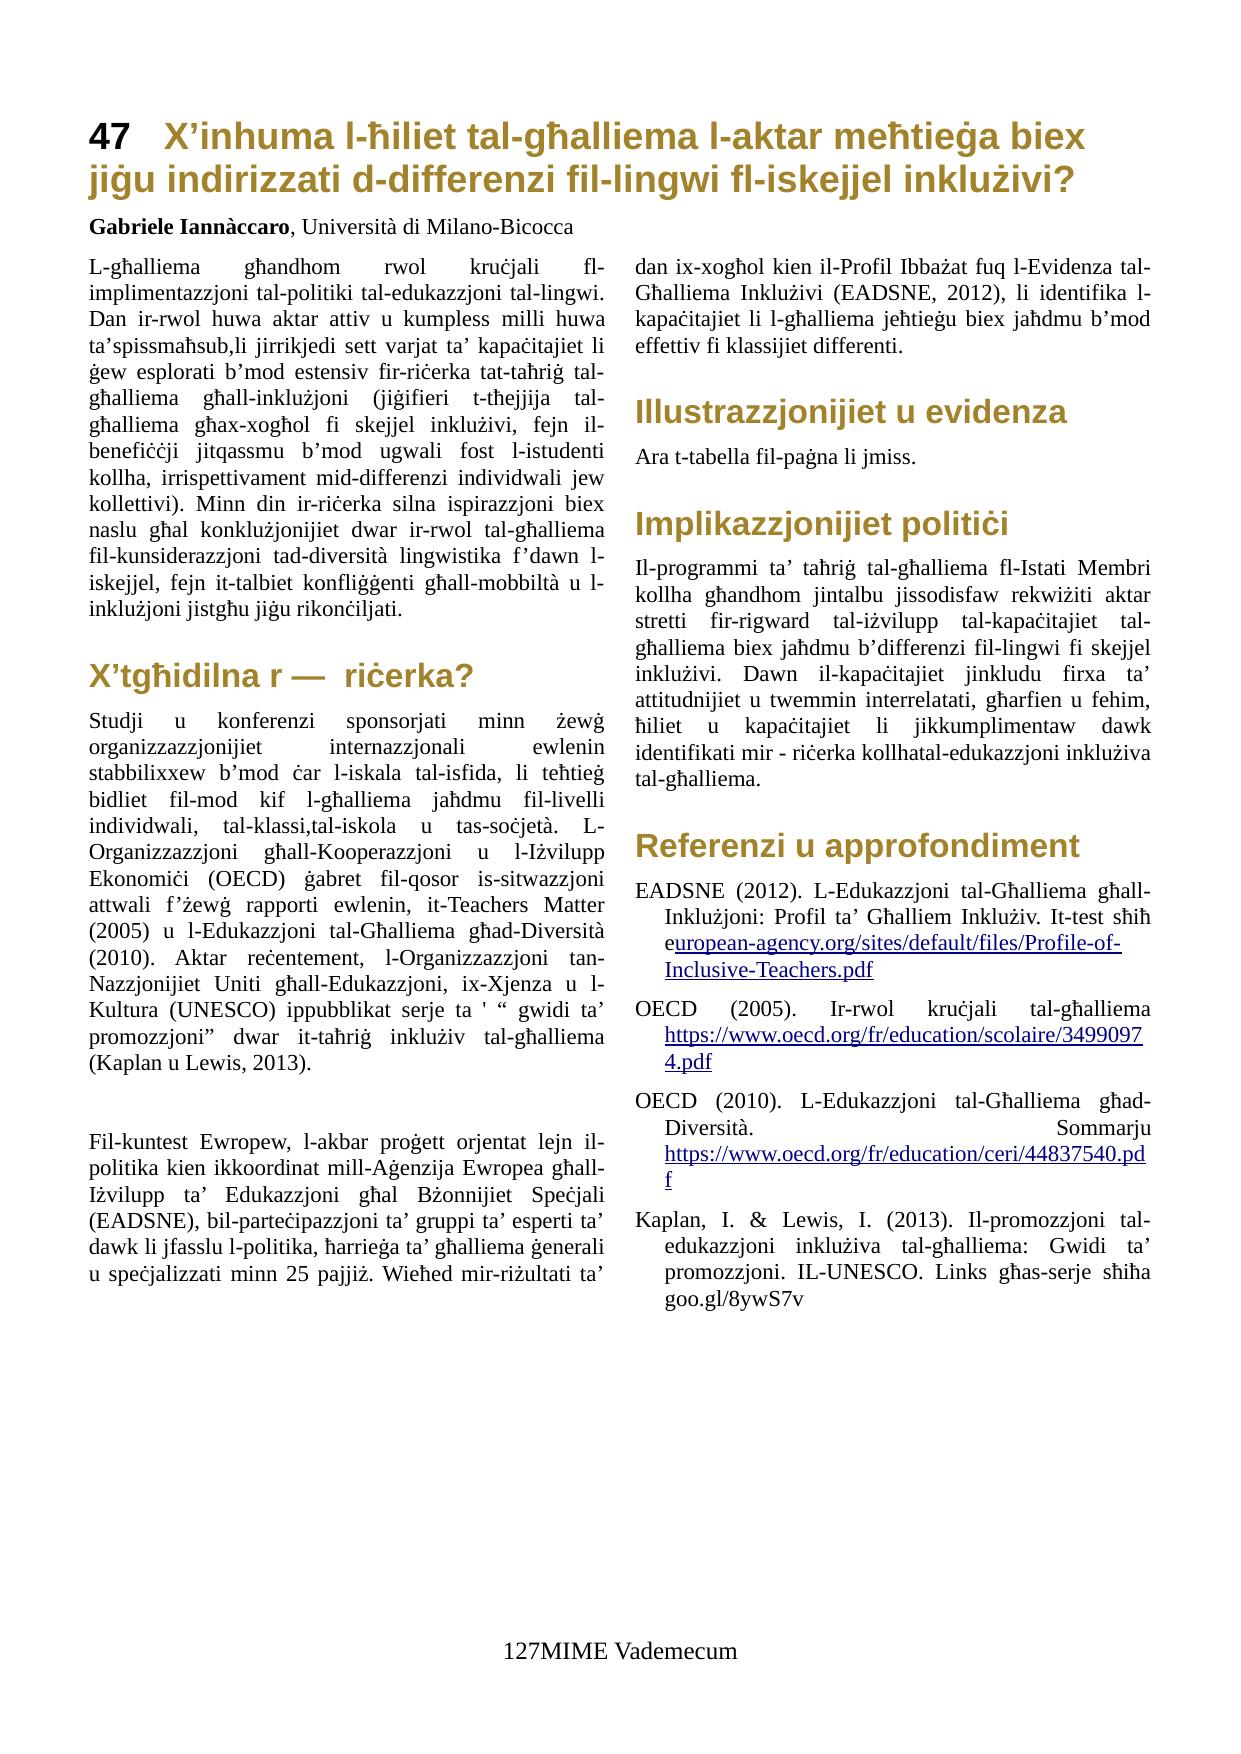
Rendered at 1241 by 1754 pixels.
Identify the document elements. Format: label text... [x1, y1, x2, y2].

text Ara t-tabella fil-paġna li jmiss. [635, 443, 1152, 469]
subtitle Implikazzjonijiet politiċi [635, 503, 1152, 542]
text Il-programmi ta’ taħriġ tal-għalliema fl-Istati Membri kollha għandhom jintalbu jissodisfaw rekwiżiti aktar stretti fir-rigward tal-iżvilupp tal-kapaċitajiet tal-għalliema biex jaħdmu b’differenzi fil-lingwi fi skejjel inklużivi. Dawn il-kapaċitajiet jinkludu firxa ta’ attitudnijiet u twemmin interrelatati, għarfien u fehim, ħiliet u kapaċitajiet li jikkumplimentaw dawk identifikati mir - riċerka kollhatal-edukazzjoni inklużiva tal-għalliema. [635, 554, 1152, 792]
text L-għalliema għandhom rwol kruċjali fl-implimentazzjoni tal-politiki tal-edukazzjoni tal-lingwi. Dan ir-rwol huwa aktar attiv u kumpless milli huwa ta’spissmaħsub,li jirrikjedi sett varjat ta’ kapaċitajiet li ġew esplorati b’mod estensiv fir-riċerka tat-taħriġ tal-għalliema għall-inklużjoni (jiġifieri t-tħejjija tal-għalliema għax-xogħol fi skejjel inklużivi, fejn il-benefiċċji jitqassmu b’mod ugwali fost l-istudenti kollha, irrispettivament mid-differenzi individwali jew kollettivi). Minn din ir-riċerka silna ispirazzjoni biex naslu għal konklużjonijiet dwar ir-rwol tal-għalliema fil-kunsiderazzjoni tad-diversità lingwistika f’dawn l-iskejjel, fejn it-talbiet konfliġġenti għall-mobbiltà u l-inklużjoni jistgħu jiġu rikonċiljati. [88, 253, 605, 622]
text dan ix-xogħol kien il-Profil Ibbażat fuq l-Evidenza tal-Għalliema Inklużivi (EADSNE, 2012), li identifika l-kapaċitajiet li l-għalliema jeħtieġu biex jaħdmu b’mod effettiv fi klassijiet differenti. [635, 253, 1152, 358]
subtitle Referenzi u approfondiment [635, 826, 1152, 864]
subtitle Illustrazzjonijiet u evidenza [635, 392, 1152, 431]
text Kaplan, I. & Lewis, I. (2013). Il-promozzjoni tal-edukazzjoni inklużiva tal-għalliema: Gwidi ta’ promozzjoni. IL-UNESCO. Links għas-serje sħiħa goo.gl/8ywS7v [635, 1206, 1152, 1311]
text Fil-kuntest Ewropew, l-akbar proġett orjentat lejn il-politika kien ikkoordinat mill-Aġenzija Ewropea għall-Iżvilupp ta’ Edukazzjoni għal Bżonnijiet Speċjali (EADSNE), bil-parteċipazzjoni ta’ gruppi ta’ esperti ta’ dawk li jfasslu l-politika, ħarrieġa ta’ għalliema ġenerali u speċjalizzati minn 25 pajjiż. Wieħed mir-riżultati ta’ [88, 1128, 605, 1286]
subtitle X’tgħidilna r — ​ riċerka? [88, 656, 605, 694]
text OECD (2005). Ir-rwol kruċjali tal-għalliema https://www.oecd.org/fr/education/scolaire/34990974.pdf [635, 995, 1152, 1074]
text OECD (2010). L-Edukazzjoni tal-Għalliema għad-Diversità. Sommarju https://www.oecd.org/fr/education/ceri/44837540.pdf [635, 1087, 1152, 1193]
text Gabriele Iannàccaro, Università di Milano-Bicocca [88, 213, 1152, 240]
text Studji u konferenzi sponsorjati minn żewġ organizzazzjonijiet internazzjonali ewlenin stabbilixxew b’mod ċar l-iskala tal-isfida, li teħtieġ bidliet fil-mod kif l-għalliema jaħdmu fil-livelli individwali, tal-klassi,tal-iskola u tas-soċjetà. L-Organizzazzjoni għall-Kooperazzjoni u l-Iżvilupp Ekonomiċi (OECD) ġabret fil-qosor is-sitwazzjoni attwali f’żewġ rapporti ewlenin, it-Teachers Matter (2005) u l-Edukazzjoni tal-Għalliema għad-Diversità (2010). Aktar reċentement, l-Organizzazzjoni tan-Nazzjonijiet Uniti għall-Edukazzjoni, ix-Xjenza u l-Kultura (UNESCO) ippubblikat serje ta ' “ gwidi ta’ promozzjoni” dwar it-taħriġ inklużiv tal-għalliema (Kaplan u Lewis, 2013). [88, 707, 605, 1076]
subtitle X’inhuma l-ħiliet tal-għalliema l-aktar meħtieġa biex jiġu indirizzati d-differenzi fil-lingwi fl-iskejjel inklużivi? [88, 113, 1152, 201]
text EADSNE (2012). L-Edukazzjoni tal-Għalliema għall-Inklużjoni: Profil ta’ Għalliem Inklużiv. It-test sħiħ european-agency.org/sites/default/files/Profile-of-Inclusive-Teachers.pdf [635, 877, 1152, 982]
